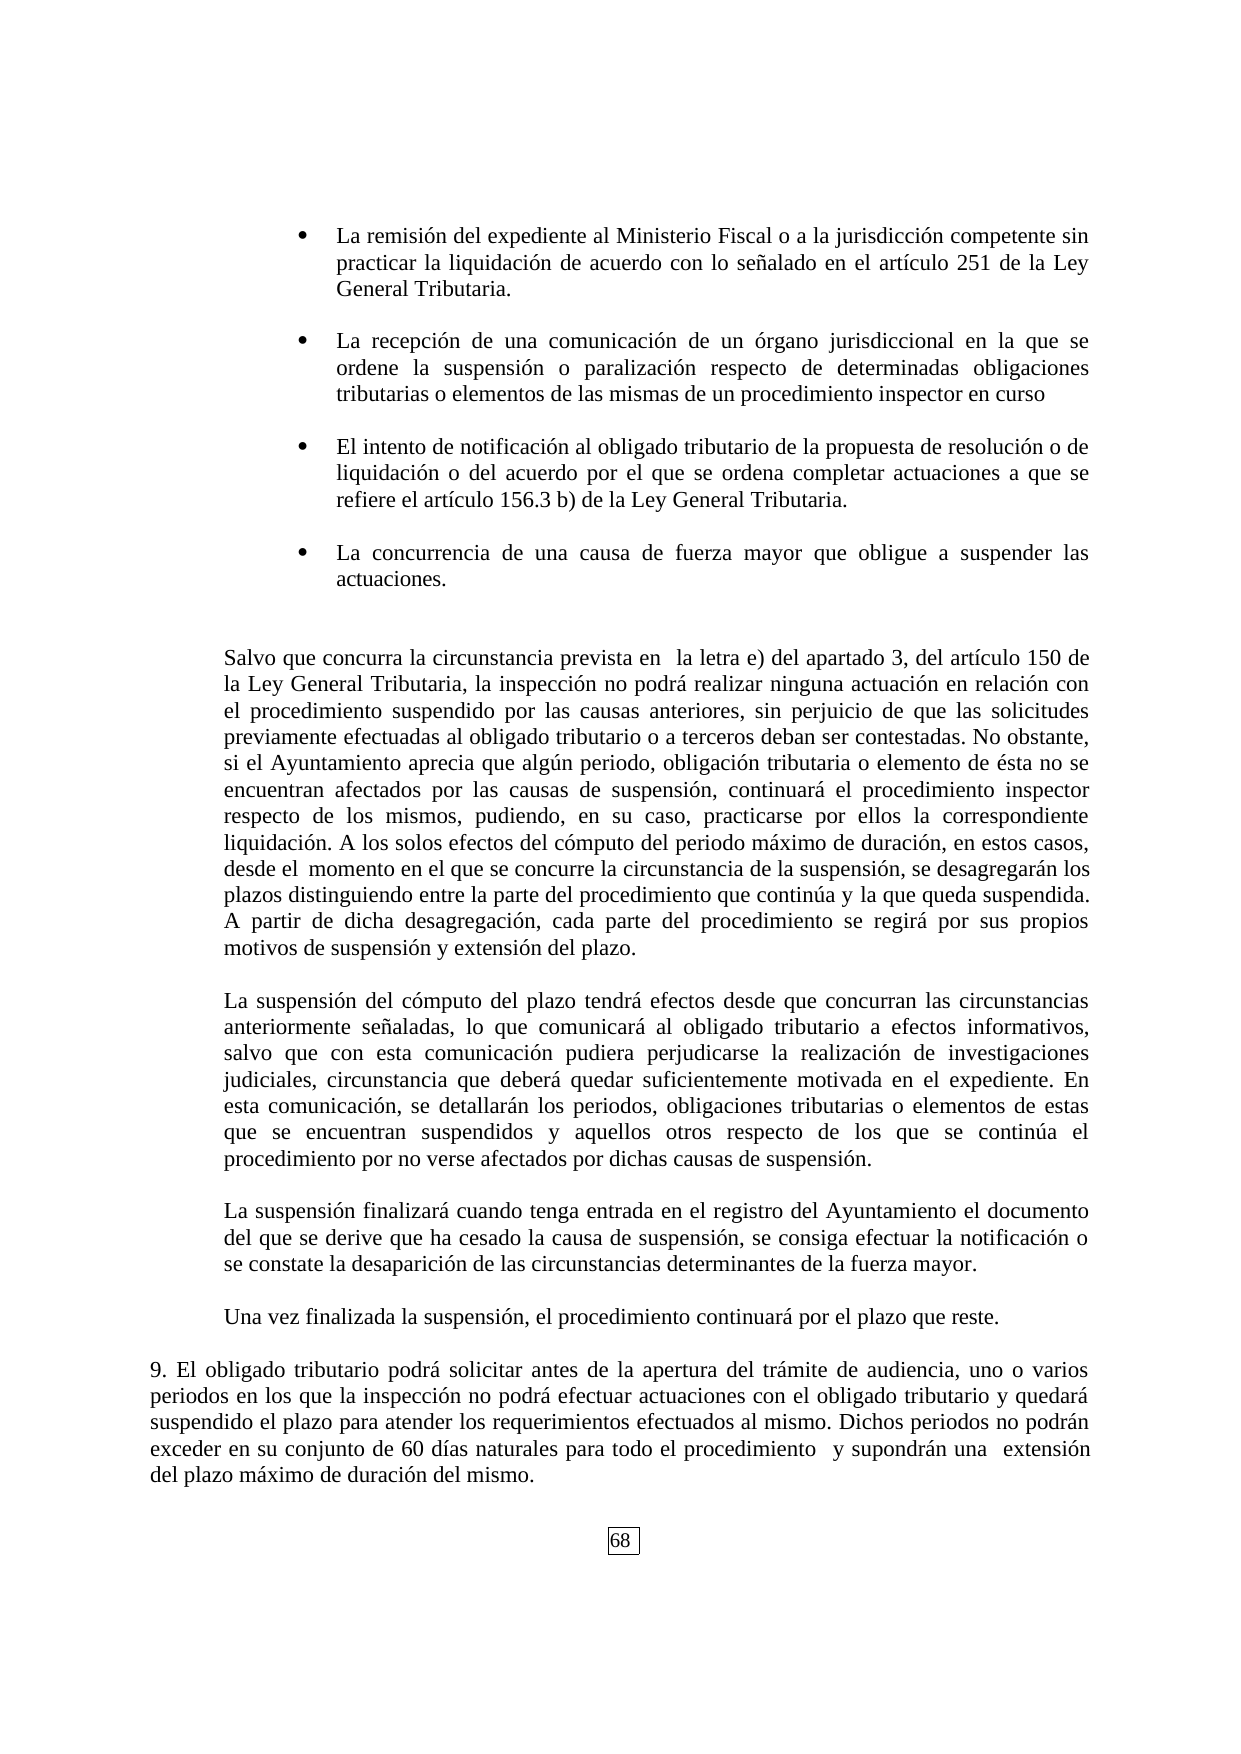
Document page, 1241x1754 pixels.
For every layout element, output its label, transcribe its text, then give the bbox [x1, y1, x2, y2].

list El intento de notificación al obligado tributario de la propuesta de resolución o de liquidación o del acuerdo por el que se ordena completar actuaciones a que se refiere el artículo 156.3 b) de la Ley General Tributaria. [299, 433, 1091, 512]
text La suspensión finalizará cuando tenga entrada en el registro del Ayuntamiento el documento del que se derive que ha cesado la causa de suspensión, se consiga efectuar la notificación o se constate la desaparición de las circunstancias determinantes de la fuerza mayor. [224, 1197, 1091, 1277]
list La concurrencia de una causa de fuerza mayor que obligue a suspender las actuaciones. [299, 538, 1091, 591]
list La remisión del expediente al Ministerio Fiscal o a la jurisdicción competente sin practicar la liquidación de acuerdo con lo señalado en el artículo 251 de la Ley General Tributaria. [299, 222, 1091, 301]
list La recepción de una comunicación de un órgano jurisdiccional en la que se ordene la suspensión o paralización respecto de determinadas obligaciones tributarias o elementos de las mismas de un procedimiento inspector en curso [299, 328, 1090, 407]
list El obligado tributario podrá solicitar antes de la apertura del trámite de audiencia, uno o varios periodos en los que la inspección no podrá efectuar actuaciones con el obligado tributario y quedará suspendido el plazo para atender los requerimientos efectuados al mismo. Dichos periodos no podrán exceder en su conjunto de 60 días naturales para todo el procedimiento y supondrán una extensión del plazo máximo de duración del mismo. [150, 1356, 1091, 1487]
text Salvo que concurra la circunstancia prevista en la letra e) del apartado 3, del artículo 150 de la Ley General Tributaria, la inspección no podrá realizar ninguna actuación en relación con el procedimiento suspendido por las causas anteriores, sin perjuicio de que las solicitudes previamente efectuadas al obligado tributario o a terceros deban ser contestadas. No obstante, si el Ayuntamiento aprecia que algún periodo, obligación tributaria o elemento de ésta no se encuentran afectados por las causas de suspensión, continuará el procedimiento inspector respecto de los mismos, pudiendo, en su caso, practicarse por ellos la correspondiente liquidación. A los solos efectos del cómputo del periodo máximo de duración, en estos casos, desde el momento en el que se concurre la circunstancia de la suspensión, se desagregarán los plazos distinguiendo entre la parte del procedimiento que continúa y la que queda suspendida. A partir de dicha desagregación, cada parte del procedimiento se regirá por sus propios motivos de suspensión y extensión del plazo. [224, 644, 1091, 960]
text La suspensión del cómputo del plazo tendrá efectos desde que concurran las circunstancias anteriormente señaladas, lo que comunicará al obligado tributario a efectos informativos, salvo que con esta comunicación pudiera perjudicarse la realización de investigaciones judiciales, circunstancia que deberá quedar suficientemente motivada en el expediente. En esta comunicación, se detallarán los periodos, obligaciones tributarias o elementos de estas que se encuentran suspendidos y aquellos otros respecto de los que se continúa el procedimiento por no verse afectados por dichas causas de suspensión. [224, 987, 1091, 1171]
text Una vez finalizada la suspensión, el procedimiento continuará por el plazo que reste. [224, 1303, 1103, 1329]
